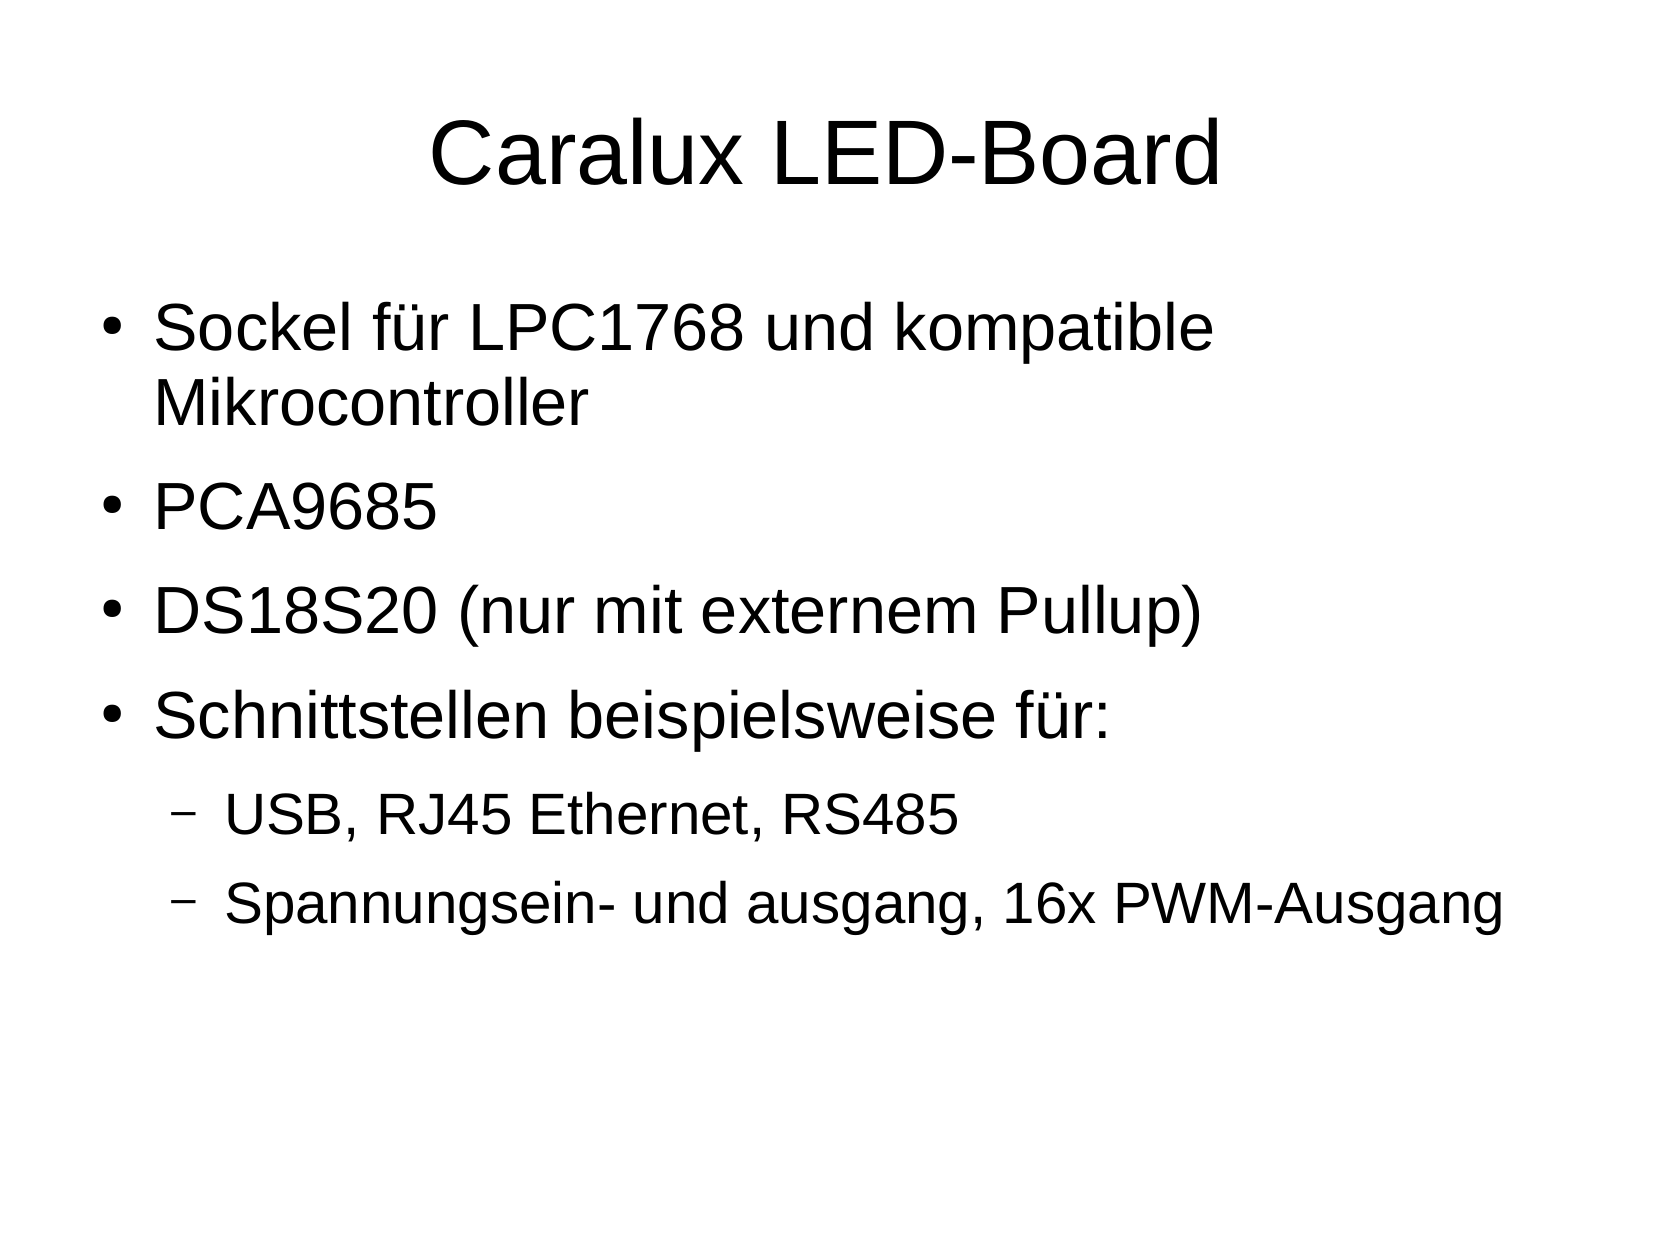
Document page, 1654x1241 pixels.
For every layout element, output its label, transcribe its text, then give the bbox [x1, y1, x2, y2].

list Sockel für LPC1768 und kompatible Mikrocontroller PCA9685 DS18S20 (nur mit externem Pullup) Schnittstellen beispielsweise für: USB, RJ45 Ethernet, RS485 Spannungsein- und ausgang, 16x PWM-Ausgang [82, 290, 1538, 1010]
title Caralux LED-Board [82, 49, 1571, 257]
